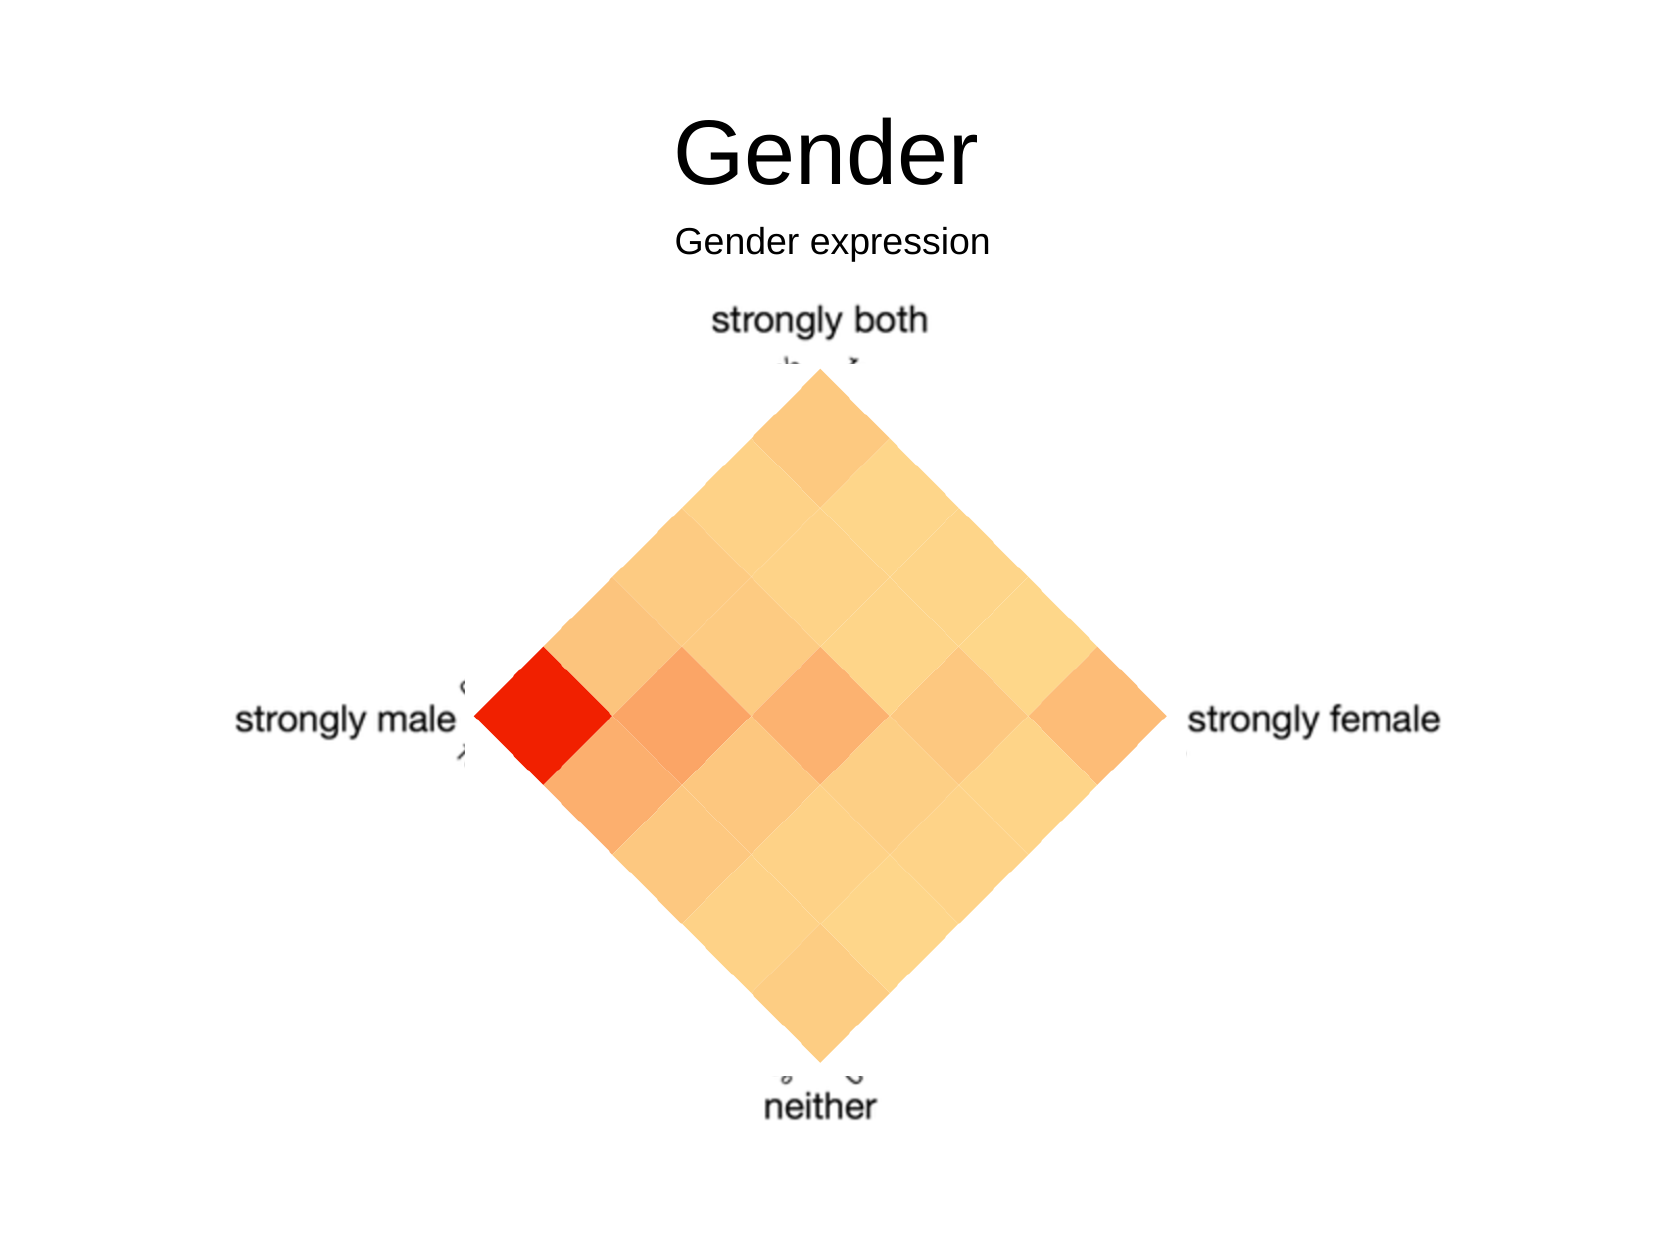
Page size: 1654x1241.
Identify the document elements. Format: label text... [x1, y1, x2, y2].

picture [213, 287, 1461, 1157]
title Gender [82, 49, 1571, 257]
text_box Gender expression [510, 212, 1156, 270]
